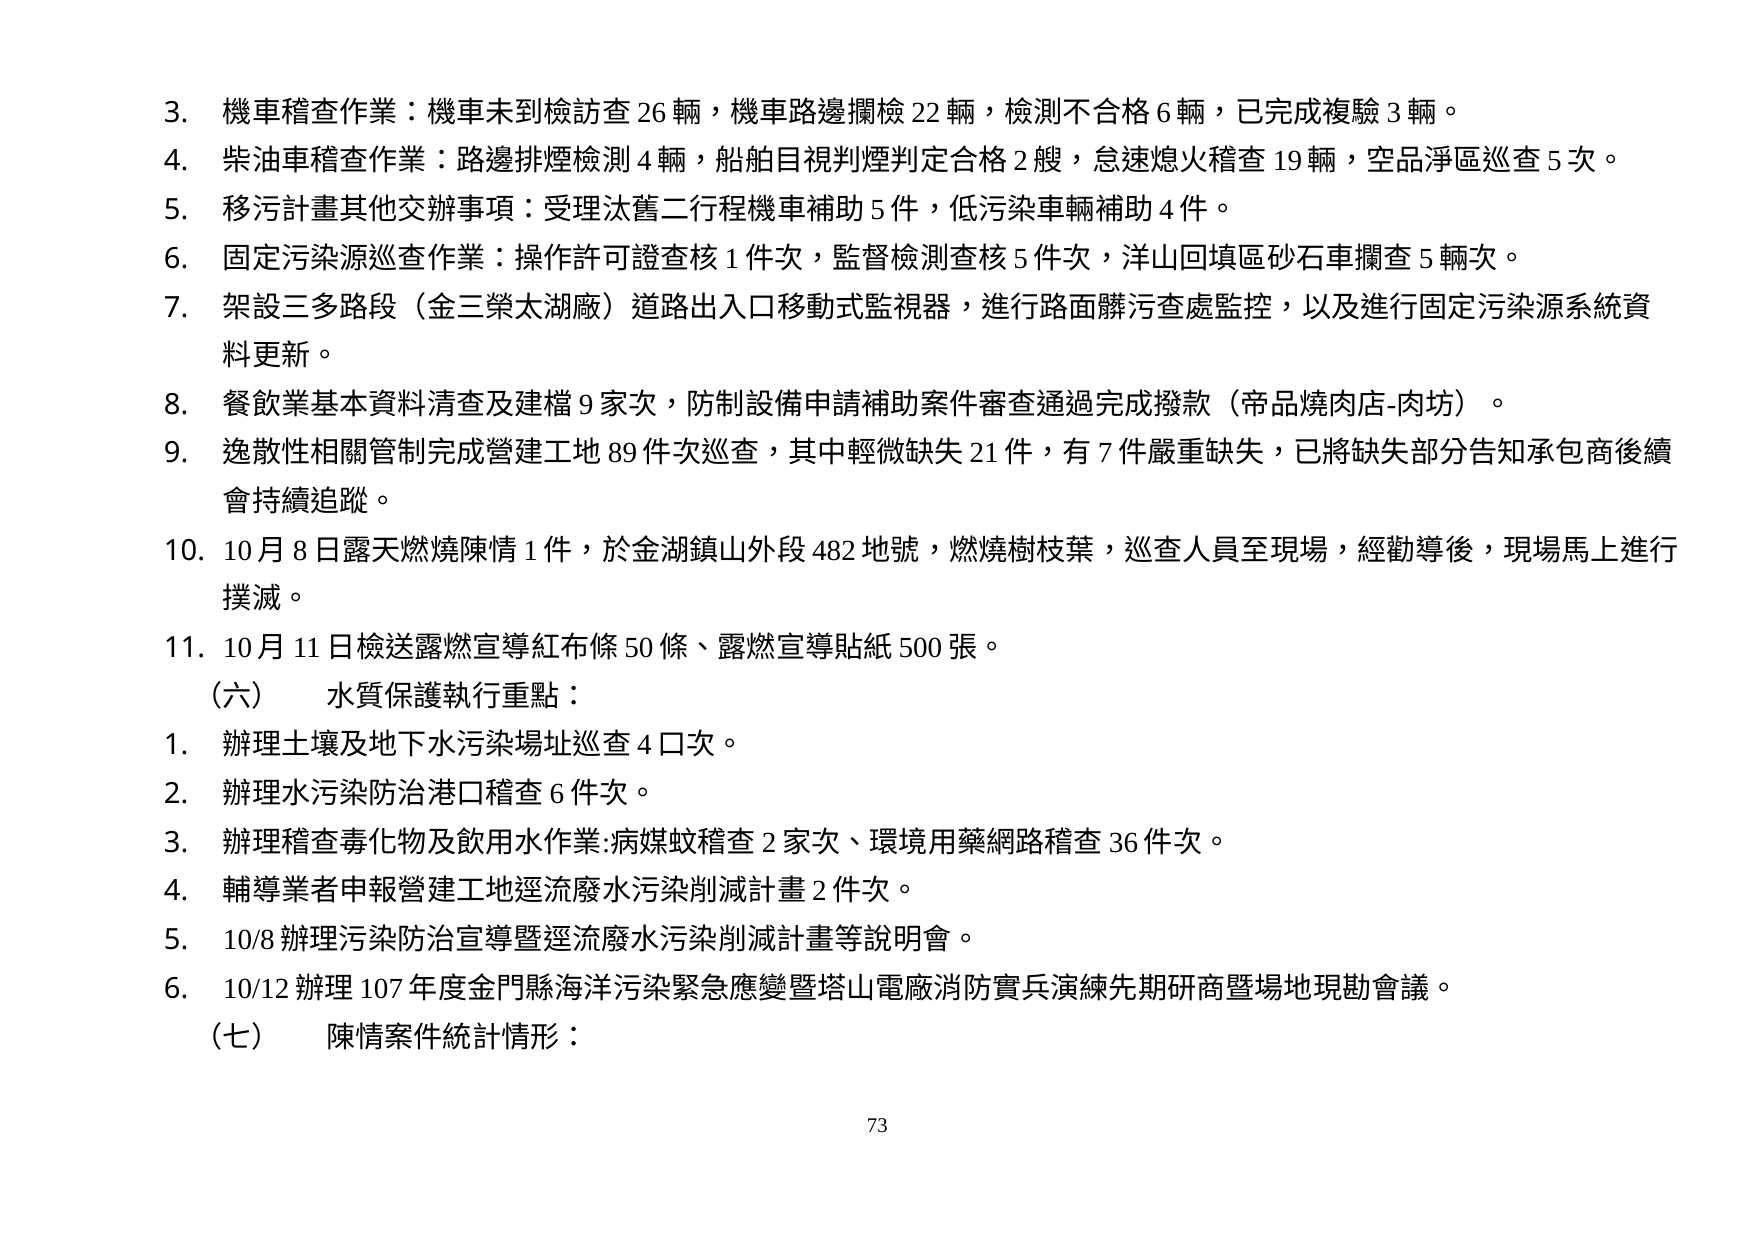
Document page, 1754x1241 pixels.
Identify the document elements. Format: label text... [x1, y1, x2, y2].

list 辦理土壤及地下水污染場址巡查4口次。 [164, 721, 1679, 763]
list 柴油車稽查作業：路邊排煙檢測4輛，船舶目視判煙判定合格2艘，怠速熄火稽查19輛，空品淨區巡查5次。 [164, 137, 1679, 179]
list 逸散性相關管制完成營建工地89件次巡查，其中輕微缺失21件，有7件嚴重缺失，已將缺失部分告知承包商後續會持續追蹤。 [164, 429, 1679, 520]
list 陳情案件統計情形： [193, 1013, 1679, 1056]
list 10月11日檢送露燃宣導紅布條50條、露燃宣導貼紙500張。 [164, 623, 1679, 666]
list 10/8辦理污染防治宣導暨逕流廢水污染削減計畫等說明會。 [164, 916, 1679, 958]
list 架設三多路段（金三榮太湖廠）道路出入口移動式監視器，進行路面髒污查處監控，以及進行固定污染源系統資料更新。 [164, 283, 1679, 374]
list 辦理水污染防治港口稽查6件次。 [164, 769, 1679, 812]
list 10月8日露天燃燒陳情1件，於金湖鎮山外段482地號，燃燒樹枝葉，巡查人員至現場，經勸導後，現場馬上進行撲滅。 [164, 526, 1679, 617]
list 10/12辦理107年度金門縣海洋污染緊急應變暨塔山電廠消防實兵演練先期研商暨場地現勘會議。 [164, 964, 1679, 1007]
list 移污計畫其他交辦事項：受理汰舊二行程機車補助5件，低污染車輛補助4件。 [164, 186, 1679, 228]
list 水質保護執行重點： [193, 672, 1679, 714]
list 固定污染源巡查作業：操作許可證查核1件次，監督檢測查核5件次，洋山回填區砂石車攔查5輛次。 [164, 234, 1679, 277]
list 餐飲業基本資料清查及建檔9家次，防制設備申請補助案件審查通過完成撥款（帝品燒肉店-肉坊）。 [164, 380, 1679, 423]
list 機車稽查作業：機車未到檢訪查26輛，機車路邊攔檢22輛，檢測不合格6輛，已完成複驗3輛。 [164, 88, 1679, 131]
list 輔導業者申報營建工地逕流廢水污染削減計畫2件次。 [164, 867, 1679, 909]
list 辦理稽查毒化物及飲用水作業:病媒蚊稽查2家次、環境用藥網路稽查36件次。 [164, 818, 1679, 861]
